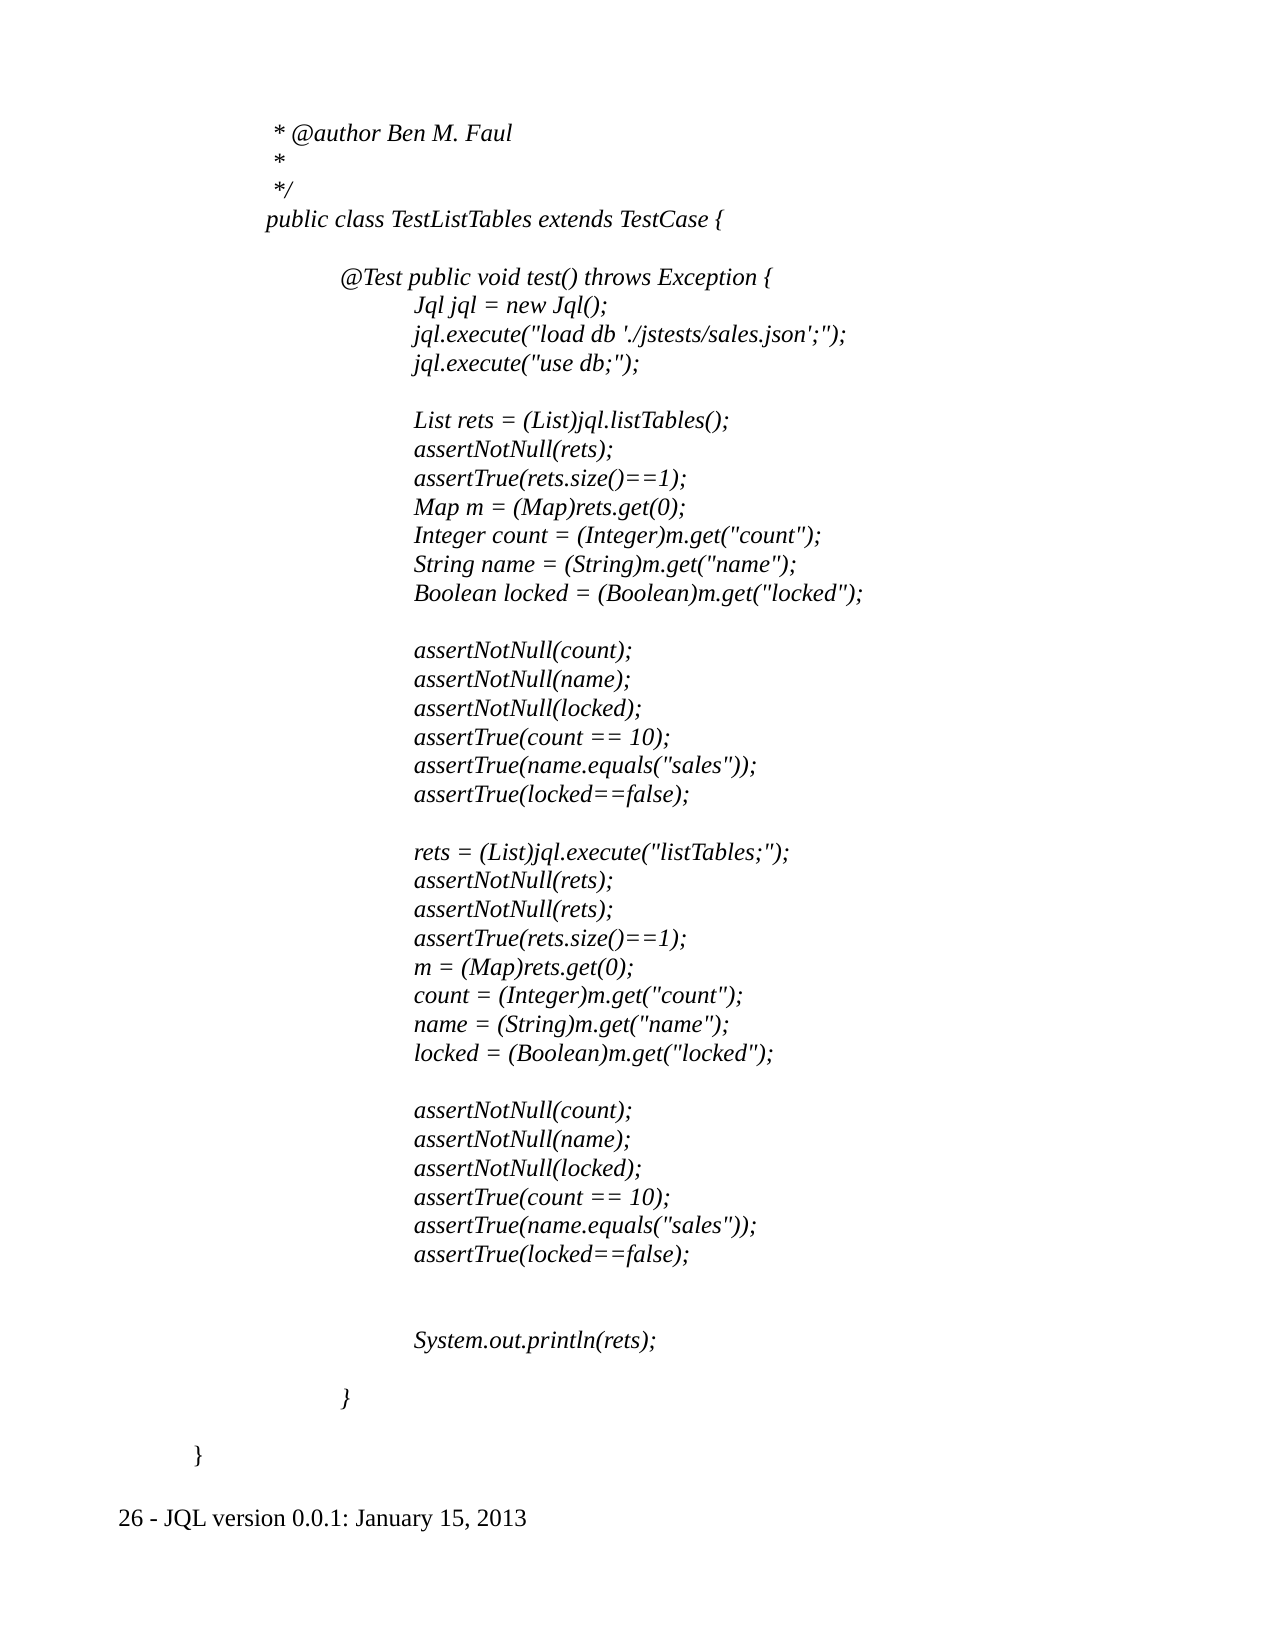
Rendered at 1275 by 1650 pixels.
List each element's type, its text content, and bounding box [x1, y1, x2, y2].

text * [266, 147, 1157, 176]
text rets = (List)jql.execute("listTables;"); [266, 837, 1157, 866]
text assertTrue(locked==false); [266, 1239, 1157, 1268]
text assertNotNull(rets); [266, 434, 1157, 463]
text public class TestListTables extends TestCase { [266, 204, 1157, 233]
text assertNotNull(rets); [266, 866, 1157, 894]
text @Test public void test() throws Exception { [266, 262, 1157, 291]
text assertNotNull(name); [266, 1124, 1157, 1153]
text Boolean locked = (Boolean)m.get("locked"); [266, 578, 1157, 607]
text assertTrue(name.equals("sales")); [266, 751, 1157, 779]
text */ [266, 176, 1157, 204]
text locked = (Boolean)m.get("locked"); [266, 1038, 1157, 1067]
text jql.execute("use db;"); [266, 348, 1157, 377]
text Jql jql = new Jql(); [266, 291, 1157, 319]
text } [266, 1383, 1157, 1412]
text count = (Integer)m.get("count"); [266, 981, 1157, 1009]
text assertTrue(rets.size()==1); [266, 463, 1157, 492]
text assertNotNull(count); [266, 1096, 1157, 1124]
text m = (Map)rets.get(0); [266, 952, 1157, 981]
text Map m = (Map)rets.get(0); [266, 492, 1157, 521]
text String name = (String)m.get("name"); [266, 549, 1157, 578]
text assertNotNull(name); [266, 664, 1157, 693]
text Integer count = (Integer)m.get("count"); [266, 521, 1157, 549]
text * @author Ben M. Faul [266, 118, 1157, 147]
text assertNotNull(locked); [266, 693, 1157, 722]
text System.out.println(rets); [266, 1326, 1157, 1354]
text assertNotNull(locked); [266, 1153, 1157, 1182]
text assertNotNull(rets); [266, 894, 1157, 923]
text assertTrue(rets.size()==1); [266, 923, 1157, 952]
text assertNotNull(count); [266, 636, 1157, 664]
text List rets = (List)jql.listTables(); [266, 406, 1157, 434]
text name = (String)m.get("name"); [266, 1009, 1157, 1038]
text jql.execute("load db './jstests/sales.json';"); [266, 319, 1157, 348]
text assertTrue(count == 10); [266, 1182, 1157, 1211]
text assertTrue(name.equals("sales")); [266, 1211, 1157, 1239]
text assertTrue(count == 10); [266, 722, 1157, 751]
text } [192, 1441, 1157, 1469]
text assertTrue(locked==false); [266, 779, 1157, 808]
